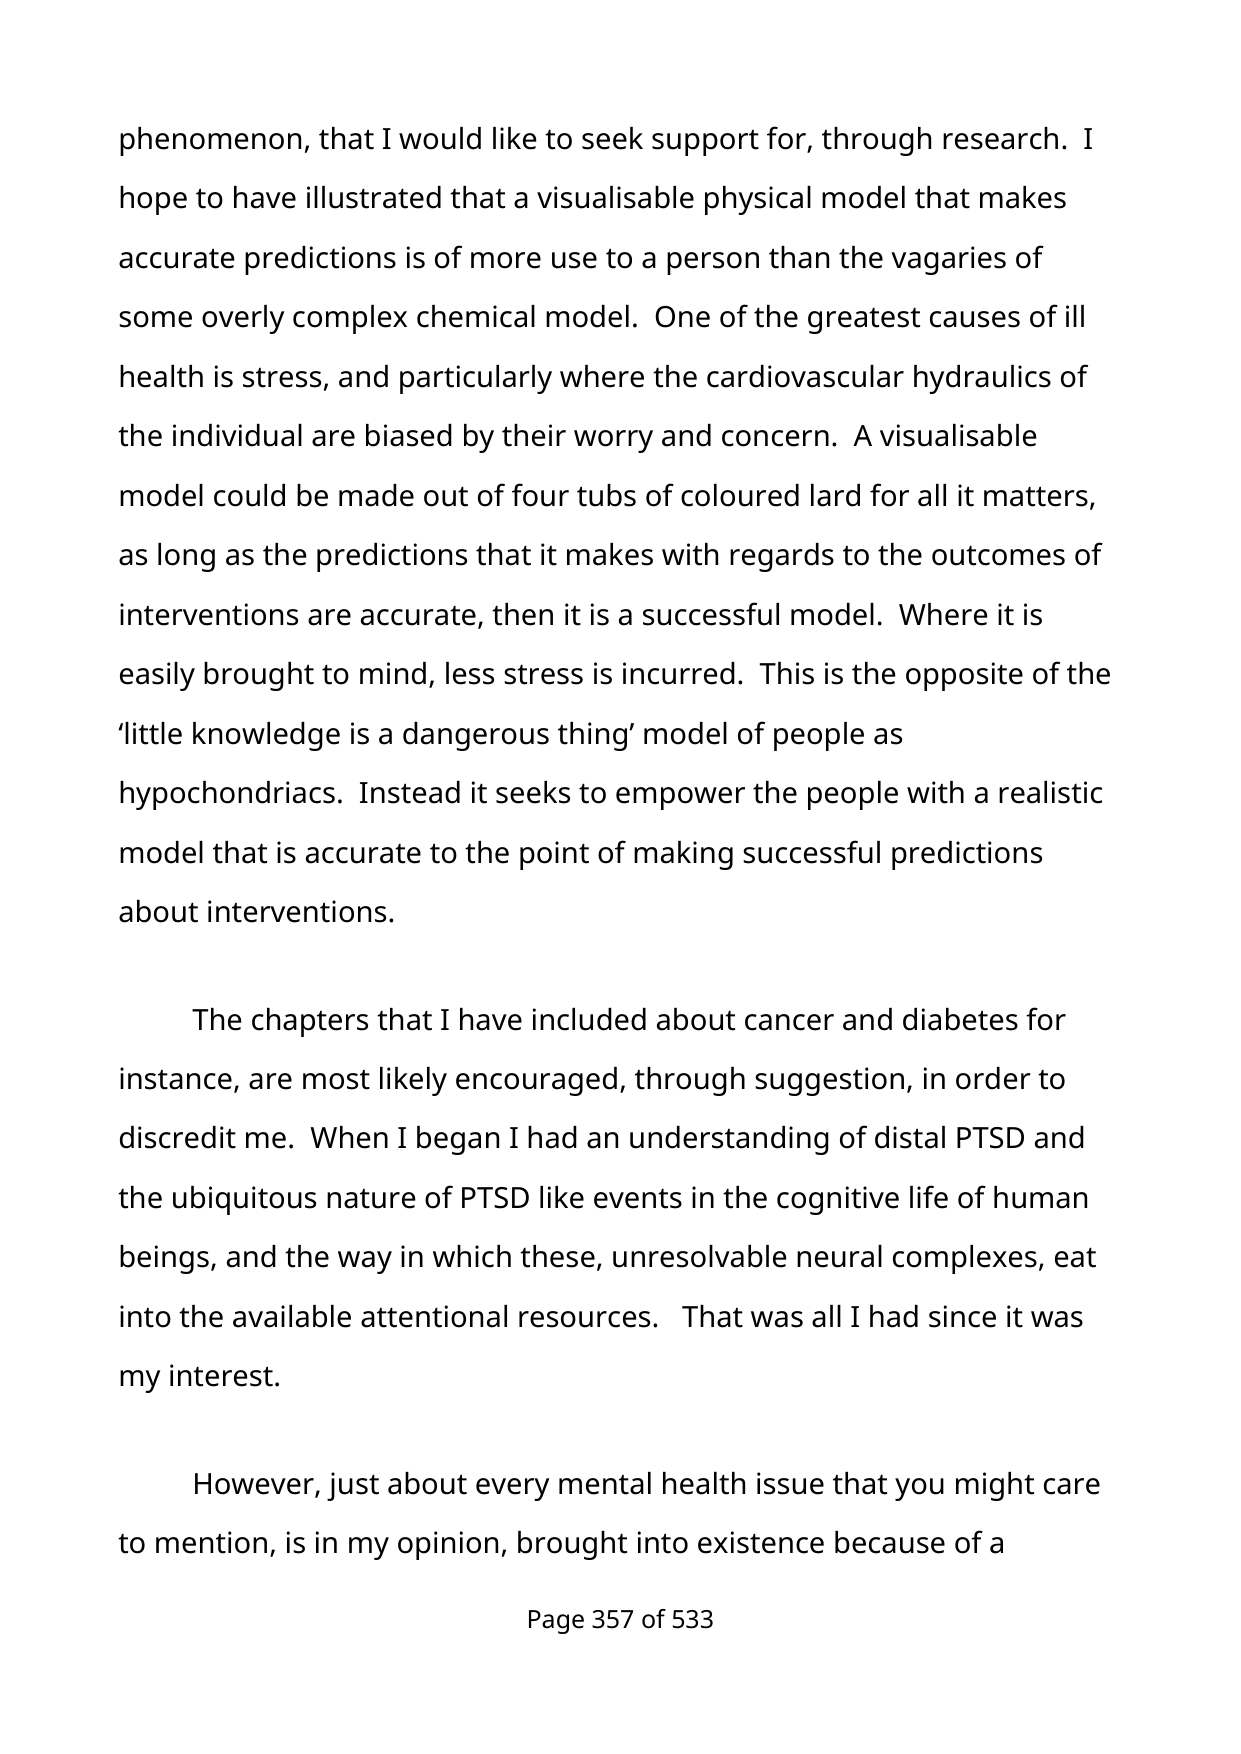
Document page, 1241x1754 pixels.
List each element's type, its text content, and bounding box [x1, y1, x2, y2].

text The chapters that I have included about cancer and diabetes for instance, are most likely encouraged, through suggestion, in order to discredit me. When I began I had an understanding of distal PTSD and the ubiquitous nature of PTSD like events in the cognitive life of human beings, and the way in which these, unresolvable neural complexes, eat into the available attentional resources. That was all I had since it was my interest. [118, 999, 1122, 1395]
text However, just about every mental health issue that you might care to mention, is in my opinion, brought into existence because of a [118, 1463, 1122, 1562]
text phenomenon, that I would like to seek support for, through research. I hope to have illustrated that a visualisable physical model that makes accurate predictions is of more use to a person than the vagaries of some overly complex chemical model. One of the greatest causes of ill health is stress, and particularly where the cardiovascular hydraulics of the individual are biased by their worry and concern. A visualisable model could be made out of four tubs of coloured lard for all it matters, as long as the predictions that it makes with regards to the outcomes of interventions are accurate, then it is a successful model. Where it is easily brought to mind, less stress is incurred. This is the opposite of the ‘little knowledge is a dangerous thing’ model of people as hypochondriacs. Instead it seeks to empower the people with a realistic model that is accurate to the point of making successful predictions about interventions. [118, 118, 1122, 931]
